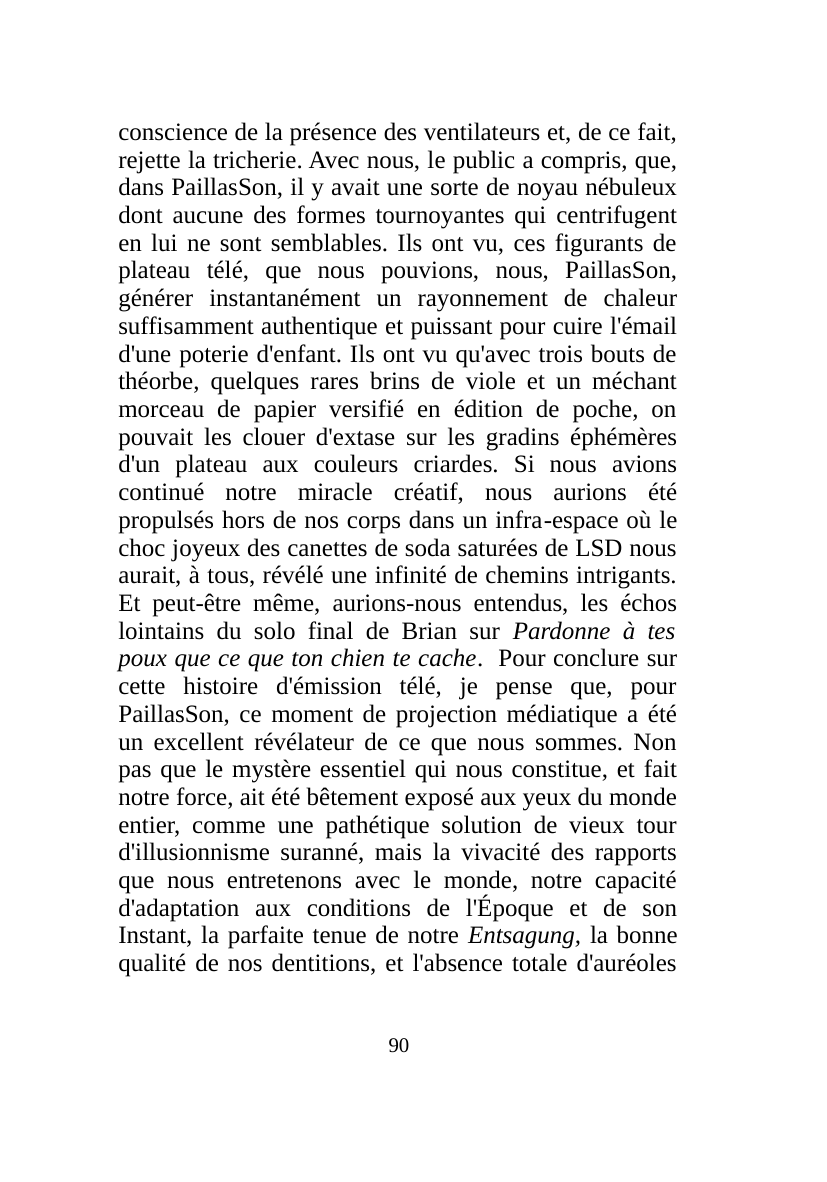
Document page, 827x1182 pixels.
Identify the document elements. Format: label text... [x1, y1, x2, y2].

text conscience de la présence des ventilateurs et, de ce fait, rejette la tricherie. Avec nous, le public a compris, que, dans PaillasSon, il y avait une sorte de noyau nébuleux dont aucune des formes tournoyantes qui centrifugent en lui ne sont semblables. Ils ont vu, ces figurants de plateau télé, que nous pouvions, nous, PaillasSon, générer instantanément un rayonnement de chaleur suffisamment authentique et puissant pour cuire l'émail d'une poterie d'enfant. Ils ont vu qu'avec trois bouts de théorbe, quelques rares brins de viole et un méchant morceau de papier versifié en édition de poche, on pouvait les clouer d'extase sur les gradins éphémères d'un plateau aux couleurs criardes. Si nous avions continué notre miracle créatif, nous aurions été propulsés hors de nos corps dans un infra‑espace où le choc joyeux des canettes de soda saturées de LSD nous aurait, à tous, révélé une infinité de chemins intrigants. Et peut-être même, aurions-nous entendus, les échos lointains du solo final de Brian sur Pardonne à tes poux que ce que ton chien te cache. Pour conclure sur cette histoire d'émission télé, je pense que, pour PaillasSon, ce moment de projection médiatique a été un excellent révélateur de ce que nous sommes. Non pas que le mystère essentiel qui nous constitue, et fait notre force, ait été bêtement exposé aux yeux du monde entier, comme une pathétique solution de vieux tour d'illusionnisme suranné, mais la vivacité des rapports que nous entretenons avec le monde, notre capacité d'adaptation aux conditions de l'Époque et de son Instant, la parfaite tenue de notre Entsagung, la bonne qualité de nos dentitions, et l'absence totale d'auréoles [118, 118, 677, 977]
